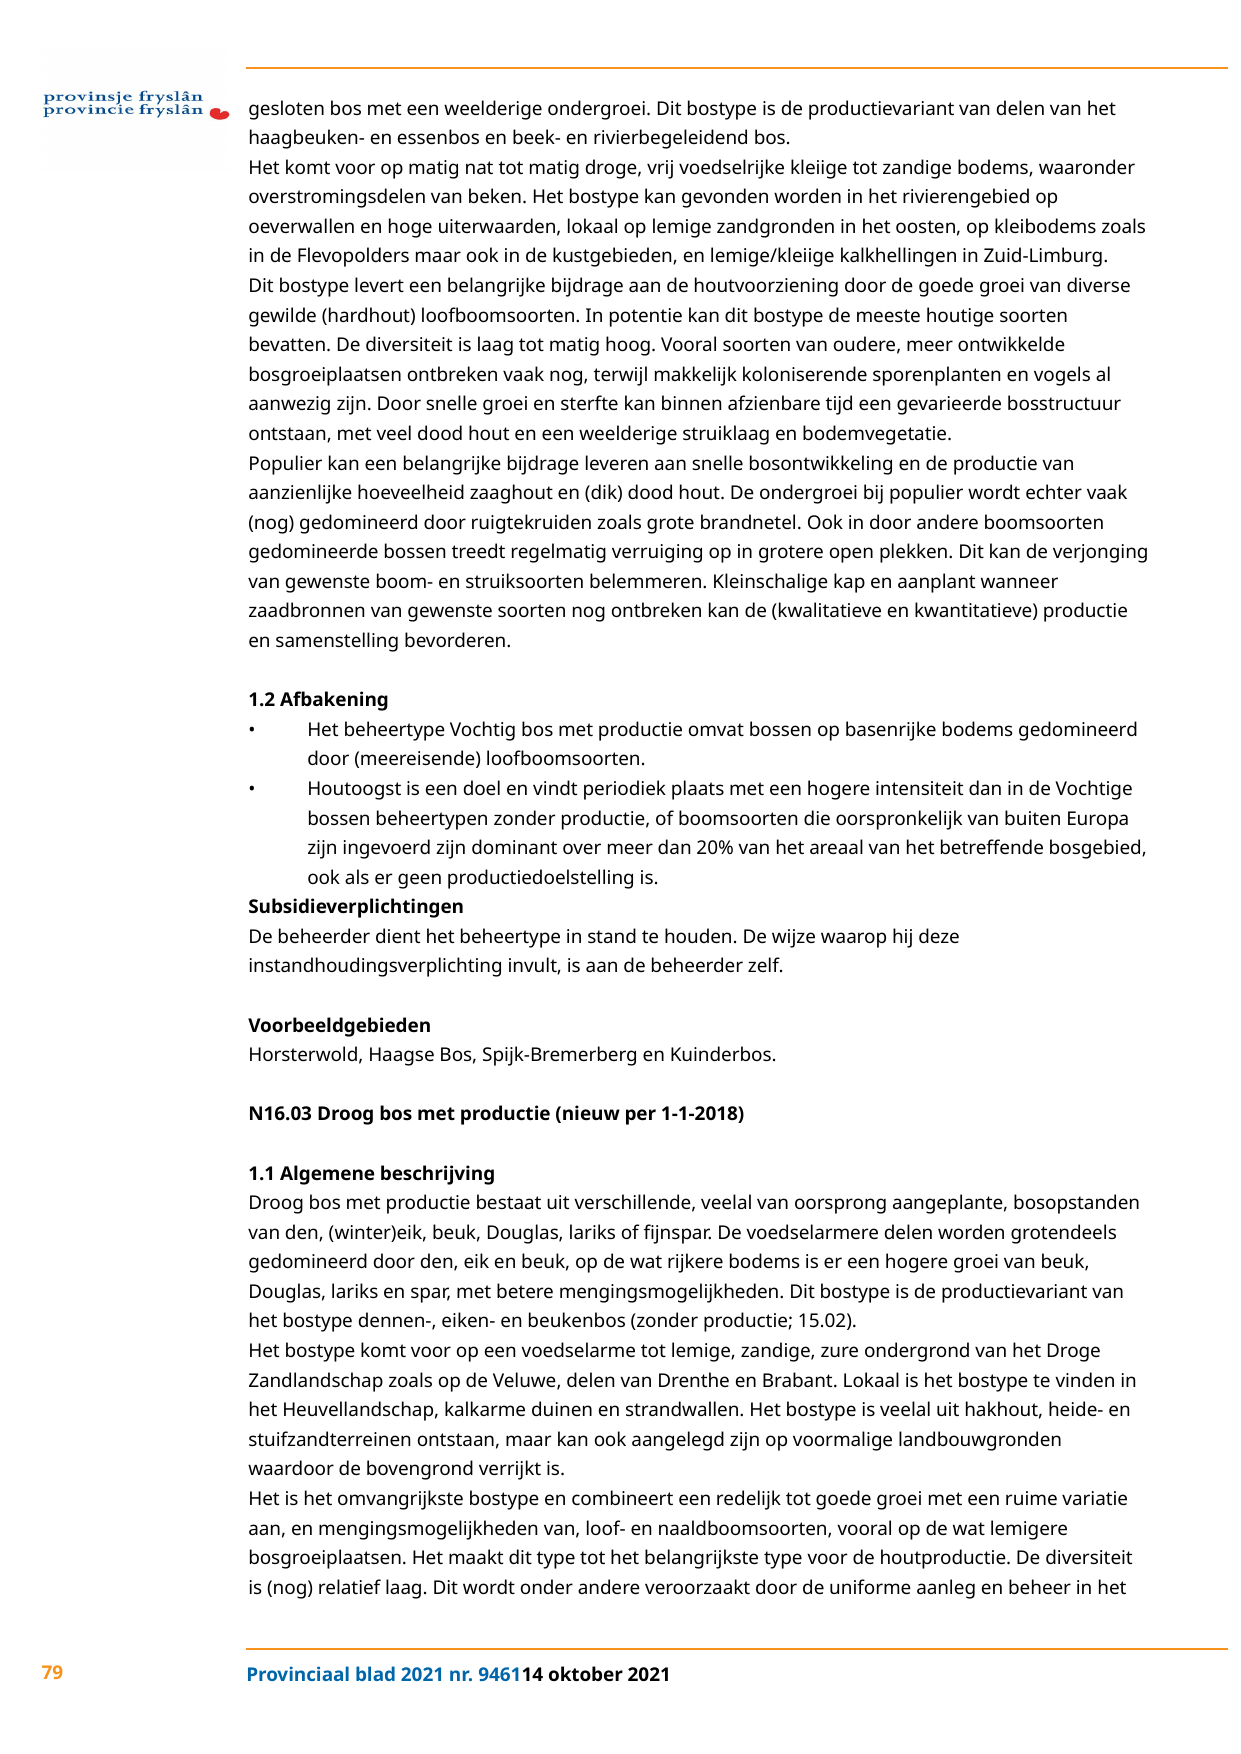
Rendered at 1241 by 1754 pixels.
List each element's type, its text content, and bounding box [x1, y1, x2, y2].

picture [41, 47, 231, 172]
text Droog bos met productie bestaat uit verschillende, veelal van oorsprong aangeplante, bosopstanden van den, (winter)eik, beuk, Douglas, lariks of fijnspar. De voedselarmere delen worden grotendeels gedomineerd door den, eik en beuk, op de wat rijkere bodems is er een hogere groei van beuk, Douglas, lariks en spar, met betere mengingsmogelijkheden. Dit bostype is de productievariant van het bostype dennen-, eiken- en beukenbos (zonder productie; 15.02). [248, 1189, 1152, 1333]
text De beheerder dient het beheertype in stand te houden. De wijze waarop hij deze instandhoudingsverplichting invult, is aan de beheerder zelf. [248, 923, 1152, 978]
text 1.1 Algemene beschrijving [248, 1160, 1152, 1186]
list Houtoogst is een doel en vindt periodiek plaats met een hogere intensiteit dan in de Vochtige bossen beheertypen zonder productie, of boomsoorten die oorspronkelijk van buiten Europa zijn ingevoerd zijn dominant over meer dan 20% van het areaal van het betreffende bosgebied, ook als er geen productiedoelstelling is. [248, 775, 1152, 890]
text Voorbeeldgebieden [248, 1012, 1152, 1038]
text N16.03 Droog bos met productie (nieuw per 1-1-2018) [248, 1101, 1152, 1126]
text Het is het omvangrijkste bostype en combineert een redelijk tot goede groei met een ruime variatie aan, en mengingsmogelijkheden van, loof- en naaldboomsoorten, vooral op de wat lemigere bosgroeiplaatsen. Het maakt dit type tot het belangrijkste type voor de houtproductie. De diversiteit is (nog) relatief laag. Dit wordt onder andere veroorzaakt door de uniforme aanleg en beheer in het [248, 1485, 1152, 1600]
list Het beheertype Vochtig bos met productie omvat bossen op basenrijke bodems gedomineerd door (meereisende) loofboomsoorten. [248, 716, 1152, 771]
text Horsterwold, Haagse Bos, Spijk-Bremerberg en Kuinderbos. [248, 1041, 1152, 1067]
text gesloten bos met een weelderige ondergroei. Dit bostype is de productievariant van delen van het haagbeuken- en essenbos en beek- en rivierbegeleidend bos. [248, 95, 1152, 150]
text Dit bostype levert een belangrijke bijdrage aan de houtvoorziening door de goede groei van diverse gewilde (hardhout) loofboomsoorten. In potentie kan dit bostype de meeste houtige soorten bevatten. De diversiteit is laag tot matig hoog. Vooral soorten van oudere, meer ontwikkelde bosgroeiplaatsen ontbreken vaak nog, terwijl makkelijk koloniserende sporenplanten en vogels al aanwezig zijn. Door snelle groei en sterfte kan binnen afzienbare tijd een gevarieerde bosstructuur ontstaan, met veel dood hout en een weelderige struiklaag en bodemvegetatie. [248, 272, 1152, 446]
text Populier kan een belangrijke bijdrage leveren aan snelle bosontwikkeling en de productie van aanzienlijke hoeveelheid zaaghout en (dik) dood hout. De ondergroei bij populier wordt echter vaak (nog) gedomineerd door ruigtekruiden zoals grote brandnetel. Ook in door andere boomsoorten gedomineerde bossen treedt regelmatig verruiging op in grotere open plekken. Dit kan de verjonging van gewenste boom- en struiksoorten belemmeren. Kleinschalige kap en aanplant wanneer zaadbronnen van gewenste soorten nog ontbreken kan de (kwalitatieve en kwantitatieve) productie en samenstelling bevorderen. [248, 450, 1152, 653]
text Subsidieverplichtingen [248, 893, 1152, 919]
text 1.2 Afbakening [248, 686, 1152, 712]
text Het bostype komt voor op een voedselarme tot lemige, zandige, zure ondergrond van het Droge Zandlandschap zoals op de Veluwe, delen van Drenthe en Brabant. Lokaal is het bostype te vinden in het Heuvellandschap, kalkarme duinen en strandwallen. Het bostype is veelal uit hakhout, heide- en stuifzandterreinen ontstaan, maar kan ook aangelegd zijn op voormalige landbouwgronden waardoor de bovengrond verrijkt is. [248, 1337, 1152, 1481]
text Het komt voor op matig nat tot matig droge, vrij voedselrijke kleiige tot zandige bodems, waaronder overstromingsdelen van beken. Het bostype kan gevonden worden in het rivierengebied op oeverwallen en hoge uiterwaarden, lokaal op lemige zandgronden in het oosten, op kleibodems zoals in de Flevopolders maar ook in de kustgebieden, en lemige/kleiige kalkhellingen in Zuid-Limburg. [248, 154, 1152, 268]
